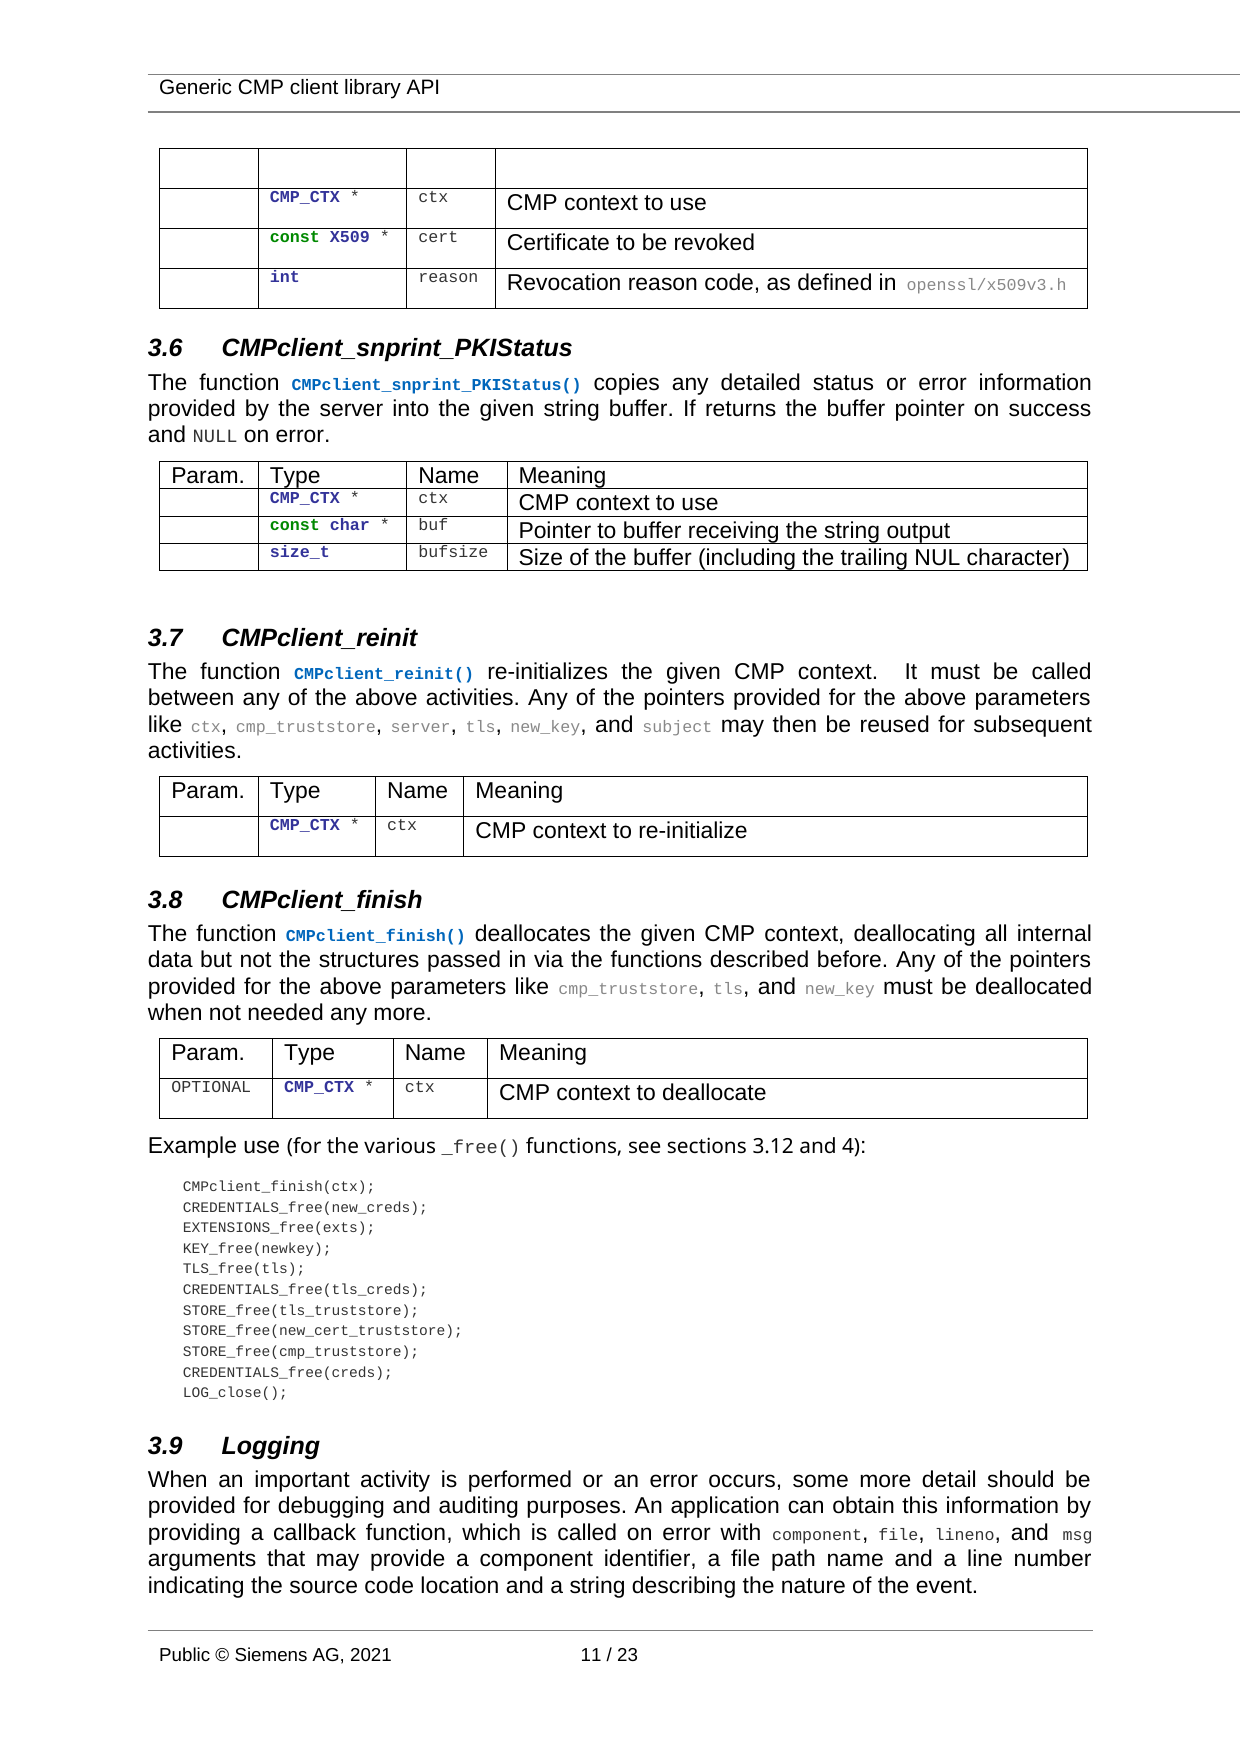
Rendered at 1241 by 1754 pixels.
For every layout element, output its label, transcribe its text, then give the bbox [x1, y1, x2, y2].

table_cell Size of the buffer (including the trailing NUL character) [508, 544, 1087, 570]
table_cell reason [407, 269, 495, 307]
subtitle Logging [148, 1431, 1092, 1460]
table_cell Certificate to be revoked [496, 229, 1087, 267]
text STORE_free(new_cert_truststore); STORE_free(cmp_truststore); CREDENTIALS_free(creds); LOG_close(); [148, 1324, 1092, 1402]
table_cell [160, 517, 258, 543]
table_header Param. [160, 777, 258, 816]
table_cell Revocation reason code, as defined in openssl/x509v3.h [496, 269, 1087, 307]
table_cell bufsize [407, 544, 507, 570]
text CMPclient_finish(ctx); [148, 1179, 1092, 1196]
table_header Param. [160, 462, 258, 488]
text STORE_free(tls_truststore); [148, 1303, 1092, 1319]
table_cell int [259, 269, 406, 307]
text The function CMPclient_reinit() re-initializes the given CMP context. It must be called between any of the above activities. Any of the pointers provided for the above parameters like ctx, cmp_truststore, server, tls, new_key, and subject may then be reused for subsequent activities. [148, 658, 1092, 763]
text The function CMPclient_finish() deallocates the given CMP context, deallocating all internal data but not the structures passed in via the functions described before. Any of the pointers provided for the above parameters like cmp_truststore, tls, and new_key must be deallocated when not needed any more. [148, 920, 1092, 1025]
table_cell ctx [394, 1079, 487, 1118]
table_cell const char * [259, 517, 406, 543]
table_cell CMP_CTX * [259, 189, 406, 227]
text The function CMPclient_snprint_PKIStatus() copies any detailed status or error information provided by the server into the given string buffer. If returns the buffer pointer on success and NULL on error. [148, 368, 1092, 448]
table_cell CMP_CTX * [259, 817, 375, 856]
text TLS_free(tls); [148, 1262, 1092, 1278]
table_header Name [394, 1039, 487, 1078]
table_header Param. [160, 1039, 272, 1078]
text EXTENSIONS_free(exts); [148, 1221, 1092, 1237]
table_header Meaning [508, 462, 1087, 488]
table_cell ctx [376, 817, 463, 856]
text CREDENTIALS_free(tls_creds); [148, 1282, 1092, 1299]
table_cell ctx [407, 489, 507, 516]
table_cell [160, 817, 258, 856]
table_cell CMP context to re-initialize [464, 817, 1087, 856]
text CREDENTIALS_free(new_creds); [148, 1200, 1092, 1216]
table_header Meaning [464, 777, 1087, 816]
table_cell OPTIONAL [160, 1079, 272, 1118]
table_cell [160, 269, 258, 307]
subtitle CMPclient_finish [148, 885, 1092, 913]
table_cell size_t [259, 544, 406, 570]
table_cell [160, 489, 258, 516]
subtitle CMPclient_reinit [148, 623, 1092, 652]
table_cell CMP context to deallocate [488, 1079, 1087, 1118]
table_header Meaning [488, 1039, 1087, 1078]
table_header Name [376, 777, 463, 816]
table_header Type [259, 777, 375, 816]
table_cell Pointer to buffer receiving the string output [508, 517, 1087, 543]
table_cell CMP context to use [508, 489, 1087, 516]
table_header Type [259, 462, 406, 488]
table_cell CMP_CTX * [259, 489, 406, 516]
table_cell ctx [407, 189, 495, 227]
table_header Name [407, 462, 507, 488]
table_header [160, 149, 258, 188]
table_cell [160, 544, 258, 570]
text Example use (for the various _free() functions, see sections 3.12 and 4): [148, 1131, 1092, 1160]
text KEY_free(newkey); [148, 1241, 1092, 1258]
table_cell [160, 189, 258, 227]
table_cell const X509 * [259, 229, 406, 267]
table_cell CMP_CTX * [273, 1079, 393, 1118]
table_cell [160, 229, 258, 267]
text When an important activity is performed or an error occurs, some more detail should be provided for debugging and auditing purposes. An application can obtain this information by providing a callback function, which is called on error with component, file, lineno, and msg arguments that may provide a component identifier, a file path name and a line number indicating the source code location and a string describing the nature of the event. [148, 1466, 1092, 1598]
table_header [496, 149, 1087, 188]
table_header Type [273, 1039, 393, 1078]
table_header [407, 149, 495, 188]
subtitle CMPclient_snprint_PKIStatus [148, 333, 1092, 362]
table_cell CMP context to use [496, 189, 1087, 227]
table_cell cert [407, 229, 495, 267]
table_cell buf [407, 517, 507, 543]
table_header [259, 149, 406, 188]
